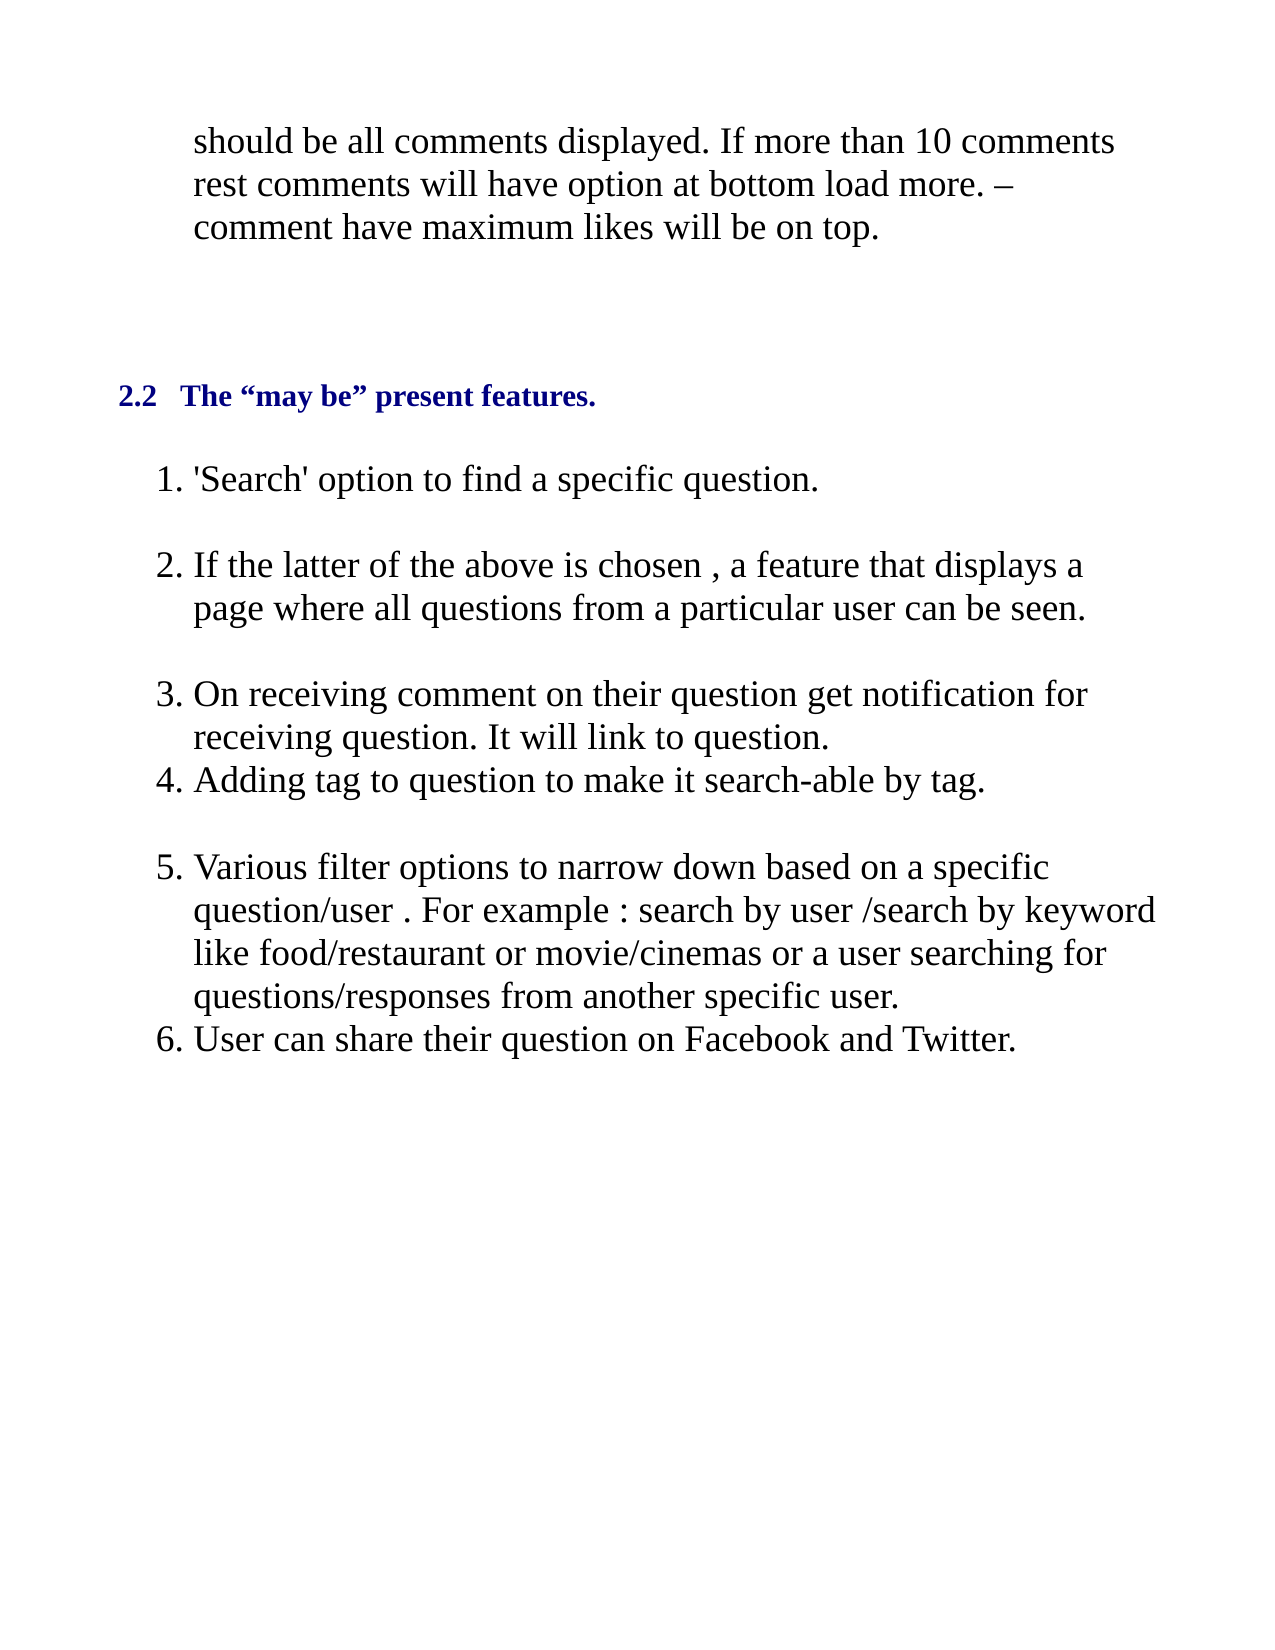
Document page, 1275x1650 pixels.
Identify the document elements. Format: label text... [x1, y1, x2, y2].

list 'Search' option to find a specific question. [156, 456, 1157, 499]
list Various filter options to narrow down based on a specific question/user . For example : search by user /search by keyword like food/restaurant or movie/cinemas or a user searching for questions/responses from another specific user. [156, 844, 1157, 1017]
list If the latter of the above is chosen , a feature that displays a page where all questions from a particular user can be seen. [156, 542, 1157, 628]
list should be all comments displayed. If more than 10 comments rest comments will have option at bottom load more. – comment have maximum likes will be on top. [156, 118, 1157, 247]
text 2.2 The “may be” present features. [118, 377, 1157, 413]
list On receiving comment on their question get notification for receiving question. It will link to question. [156, 672, 1157, 758]
list Adding tag to question to make it search-able by tag. [156, 758, 1157, 801]
list User can share their question on Facebook and Twitter. [156, 1017, 1157, 1060]
